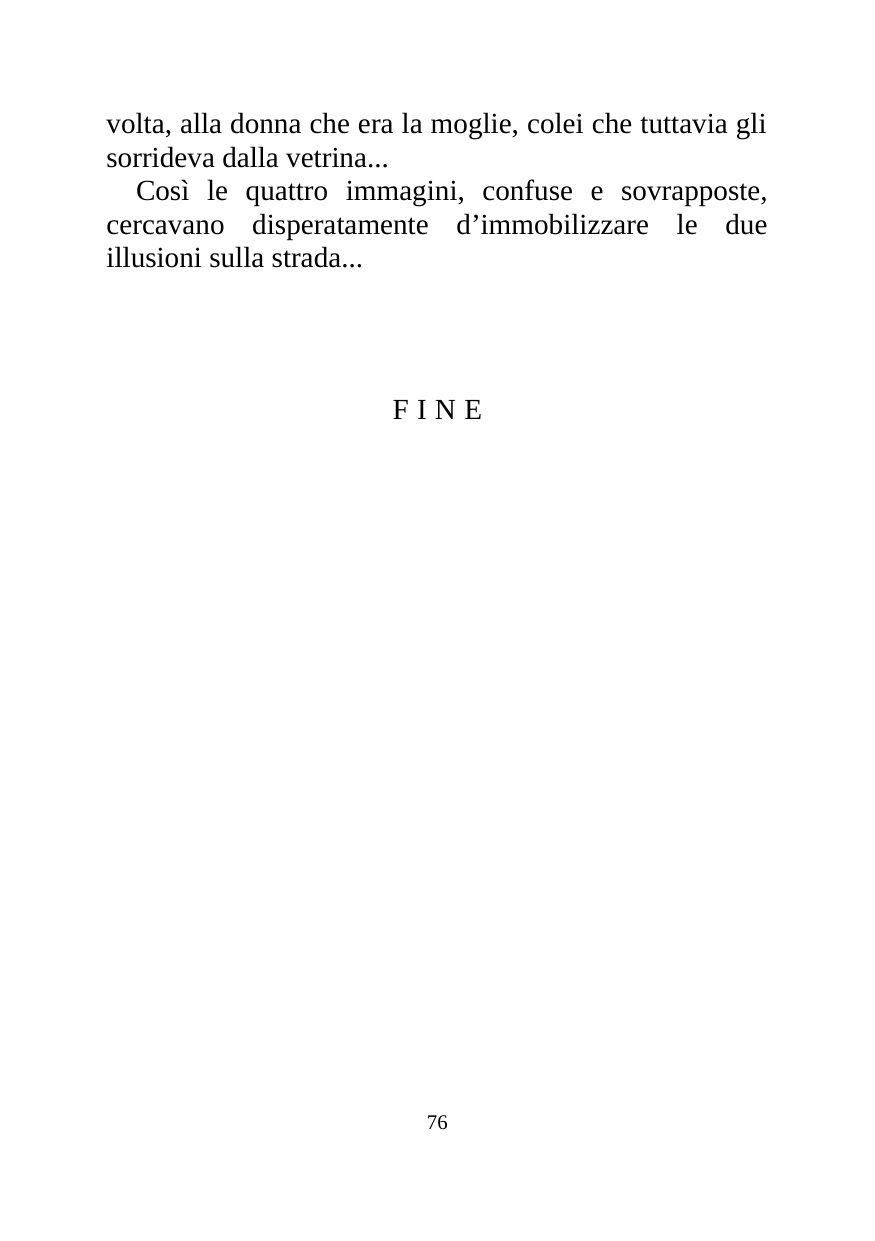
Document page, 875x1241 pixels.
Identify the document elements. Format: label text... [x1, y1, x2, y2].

text volta, alla donna che era la moglie, colei che tuttavia gli sorrideva dalla vetrina... [106, 106, 768, 173]
text FINE [106, 392, 768, 426]
text Così le quattro immagini, confuse e sovrapposte, cercavano disperatamente d’immobilizzare le due illusioni sulla strada... [106, 173, 768, 274]
